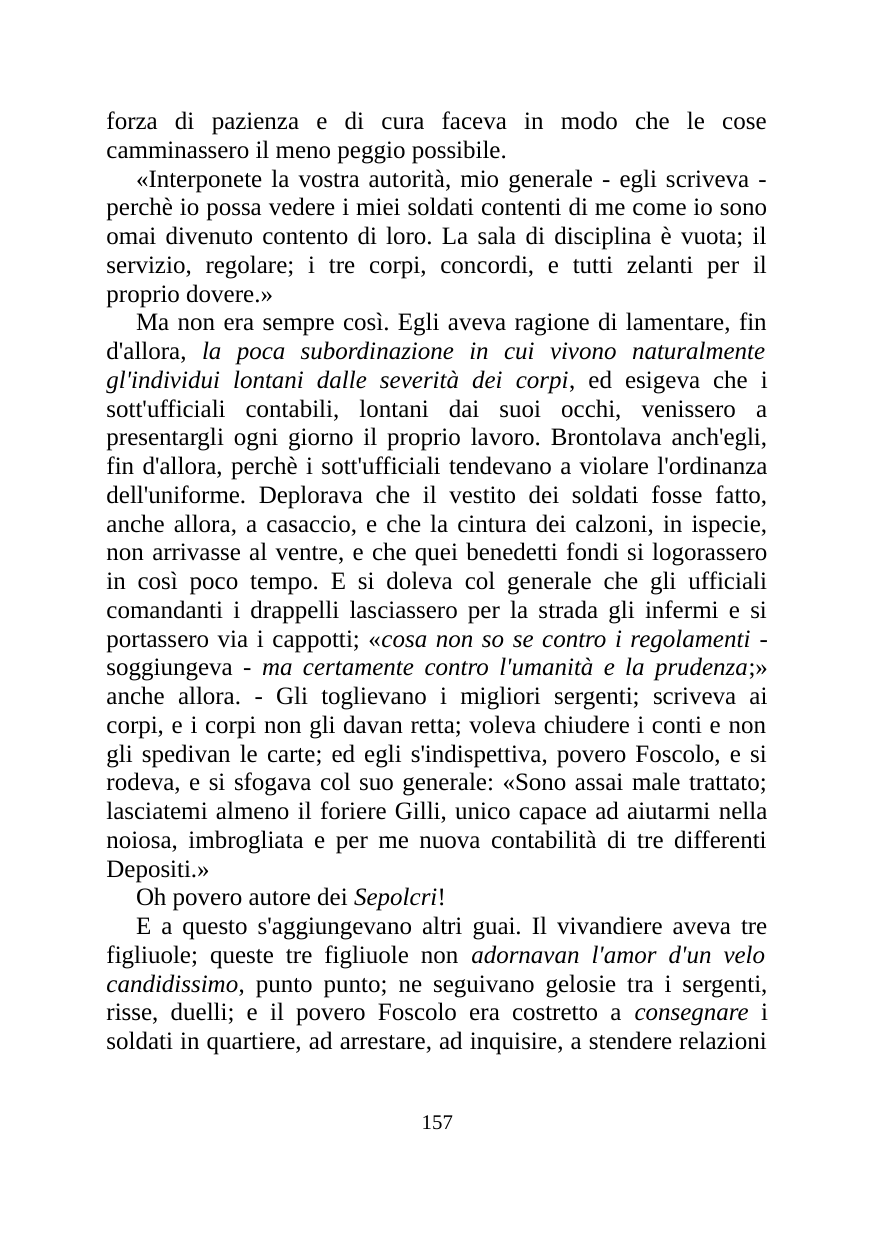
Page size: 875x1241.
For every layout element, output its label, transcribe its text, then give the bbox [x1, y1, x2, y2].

text Ma non era sempre così. Egli aveva ragione di lamentare, fin d'allora, la poca subordinazione in cui vivono naturalmente gl'individui lontani dalle severità dei corpi, ed esigeva che i sott'ufficiali contabili, lontani dai suoi occhi, venissero a presentargli ogni giorno il proprio lavoro. Brontolava anch'egli, fin d'allora, perchè i sott'ufficiali tendevano a violare l'ordinanza dell'uniforme. Deplorava che il vestito dei soldati fosse fatto, anche allora, a casaccio, e che la cintura dei calzoni, in ispecie, non arrivasse al ventre, e che quei benedetti fondi si logorassero in così poco tempo. E si doleva col generale che gli ufficiali comandanti i drappelli lasciassero per la strada gli infermi e si portassero via i cappotti; «cosa non so se contro i regolamenti - soggiungeva - ma certamente contro l'umanità e la prudenza;» anche allora. - Gli toglievano i migliori sergenti; scriveva ai corpi, e i corpi non gli davan retta; voleva chiudere i conti e non gli spedivan le carte; ed egli s'indispettiva, povero Foscolo, e si rodeva, e si sfogava col suo generale: «Sono assai male trattato; lasciatemi almeno il foriere Gilli, unico capace ad aiutarmi nella noiosa, imbrogliata e per me nuova contabilità di tre differenti Depositi.» [106, 307, 768, 882]
text forza di pazienza e di cura faceva in modo che le cose camminassero il meno peggio possibile. [106, 106, 768, 164]
text Oh povero autore dei Sepolcri! [106, 882, 768, 911]
text E a questo s'aggiungevano altri guai. Il vivandiere aveva tre figliuole; queste tre figliuole non adornavan l'amor d'un velo candidissimo, punto punto; ne seguivano gelosie tra i sergenti, risse, duelli; e il povero Foscolo era costretto a consegnare i soldati in quartiere, ad arrestare, ad inquisire, a stendere relazioni [106, 911, 768, 1055]
text «Interponete la vostra autorità, mio generale - egli scriveva - perchè io possa vedere i miei soldati contenti di me come io sono omai divenuto contento di loro. La sala di disciplina è vuota; il servizio, regolare; i tre corpi, concordi, e tutti zelanti per il proprio dovere.» [106, 164, 768, 307]
